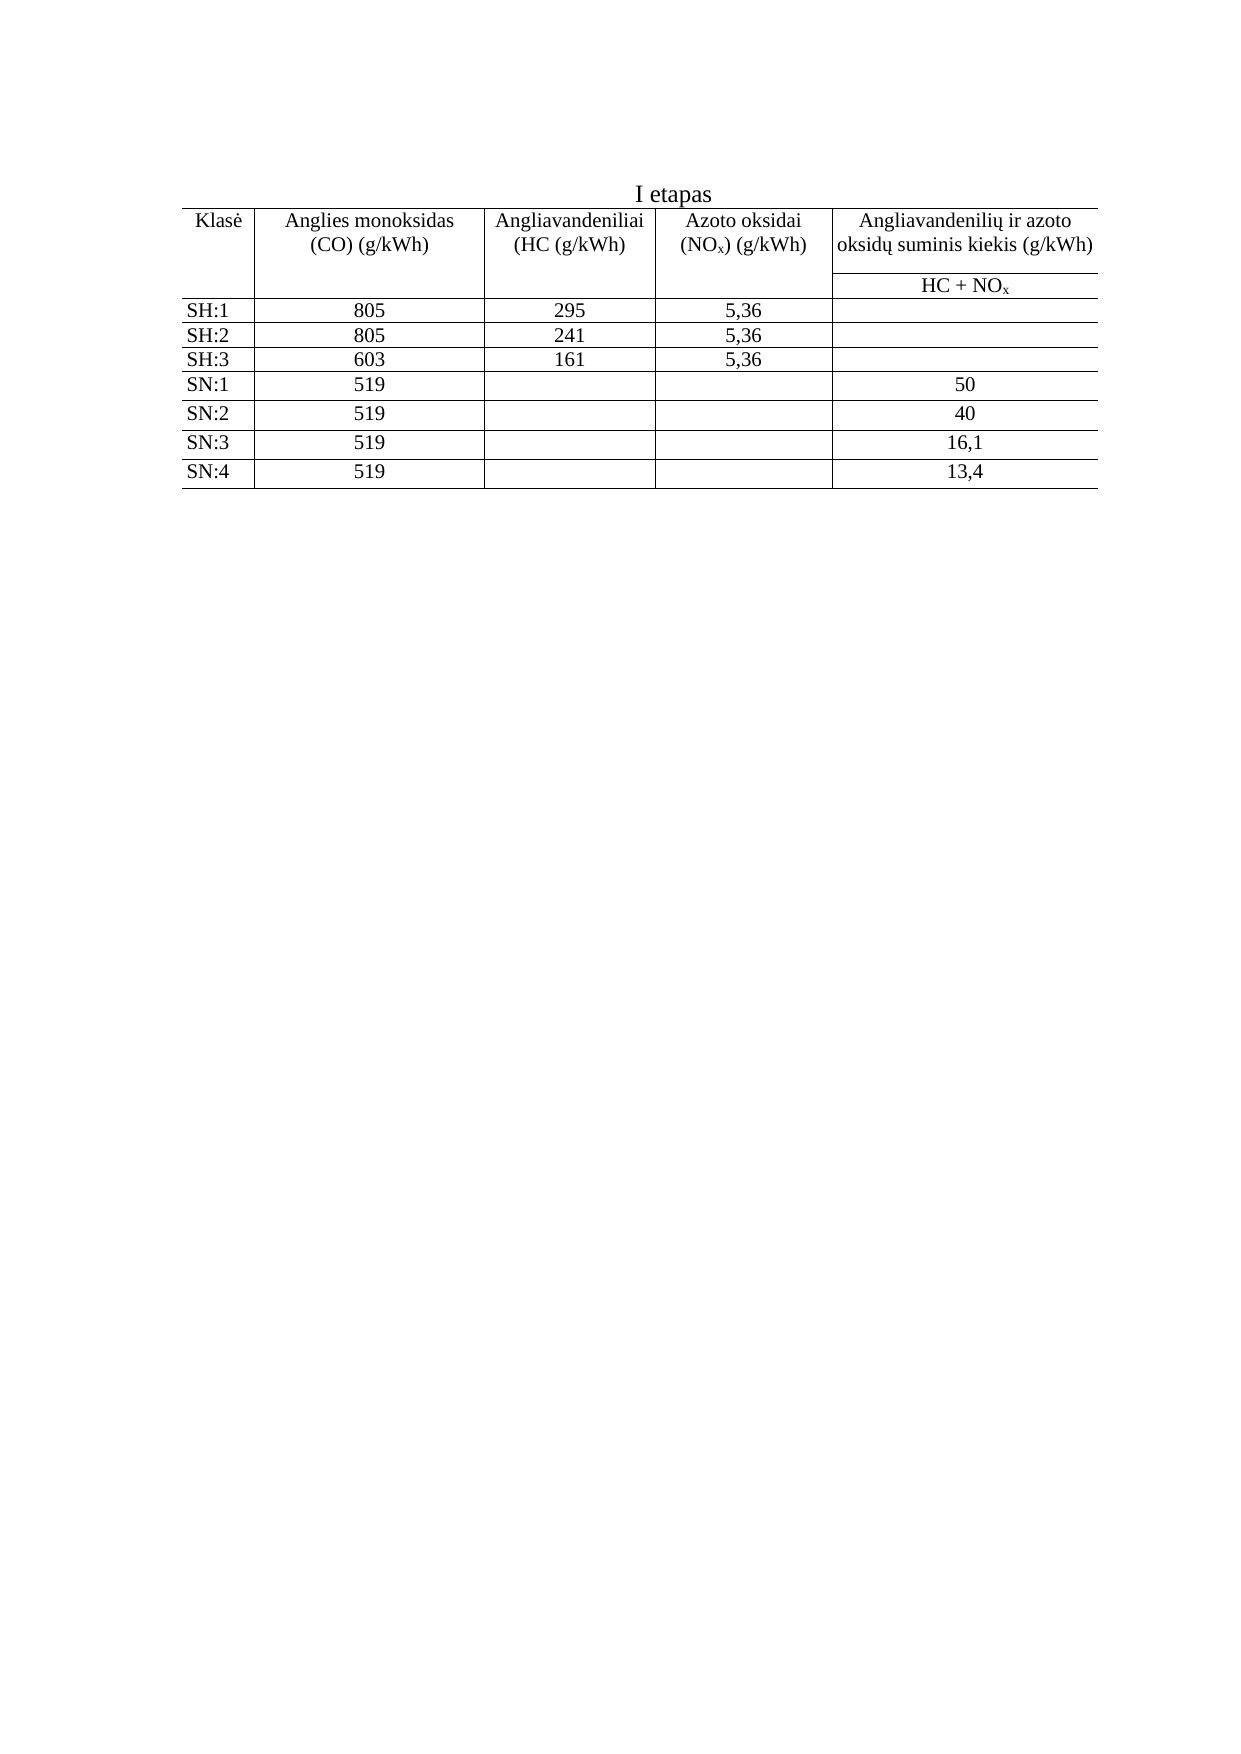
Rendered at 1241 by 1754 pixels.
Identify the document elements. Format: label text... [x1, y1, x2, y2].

table_cell 519 [255, 372, 484, 400]
table_cell [656, 431, 832, 459]
table_header Angliavandeniliai (HC (g/kWh) [485, 209, 655, 297]
table_cell SN:1 [182, 372, 254, 400]
table_cell 50 [833, 372, 1098, 400]
table_header Anglies monoksidas (CO) (g/kWh) [255, 209, 484, 297]
table_cell 295 [485, 299, 655, 322]
table_cell 241 [485, 323, 655, 347]
table_cell HC + NOx [833, 274, 1098, 297]
table_header Klasė [182, 209, 254, 297]
table_cell 805 [255, 299, 484, 322]
table_cell 5,36 [656, 299, 832, 322]
table_cell [656, 401, 832, 430]
table_cell [485, 460, 655, 488]
table_cell 5,36 [656, 323, 832, 347]
table_cell SH:2 [182, 323, 254, 347]
table_cell [833, 299, 1098, 322]
table_cell 40 [833, 401, 1098, 430]
table_cell 519 [255, 460, 484, 488]
table_cell SN:2 [182, 401, 254, 430]
table_cell [485, 431, 655, 459]
table_cell [656, 460, 832, 488]
table_cell SN:3 [182, 431, 254, 459]
table_cell 5,36 [656, 348, 832, 371]
table_cell SH:1 [182, 299, 254, 322]
table_cell 519 [255, 401, 484, 430]
table_cell SH:3 [182, 348, 254, 371]
table_header Angliavandenilių ir azoto oksidų suminis kiekis (g/kWh) [833, 209, 1098, 273]
table_cell [485, 401, 655, 430]
table_cell [833, 323, 1098, 347]
table_cell [485, 372, 655, 400]
table_cell 519 [255, 431, 484, 459]
table_cell 13,4 [833, 460, 1098, 488]
table_cell SN:4 [182, 460, 254, 488]
table_cell [833, 348, 1098, 371]
table_header Azoto oksidai (NOx) (g/kWh) [656, 209, 832, 297]
table_cell 161 [485, 348, 655, 371]
table_cell [656, 372, 832, 400]
table_cell 603 [255, 348, 484, 371]
table_cell 16,1 [833, 431, 1098, 459]
text I etapas [178, 179, 1169, 207]
table_cell 805 [255, 323, 484, 347]
